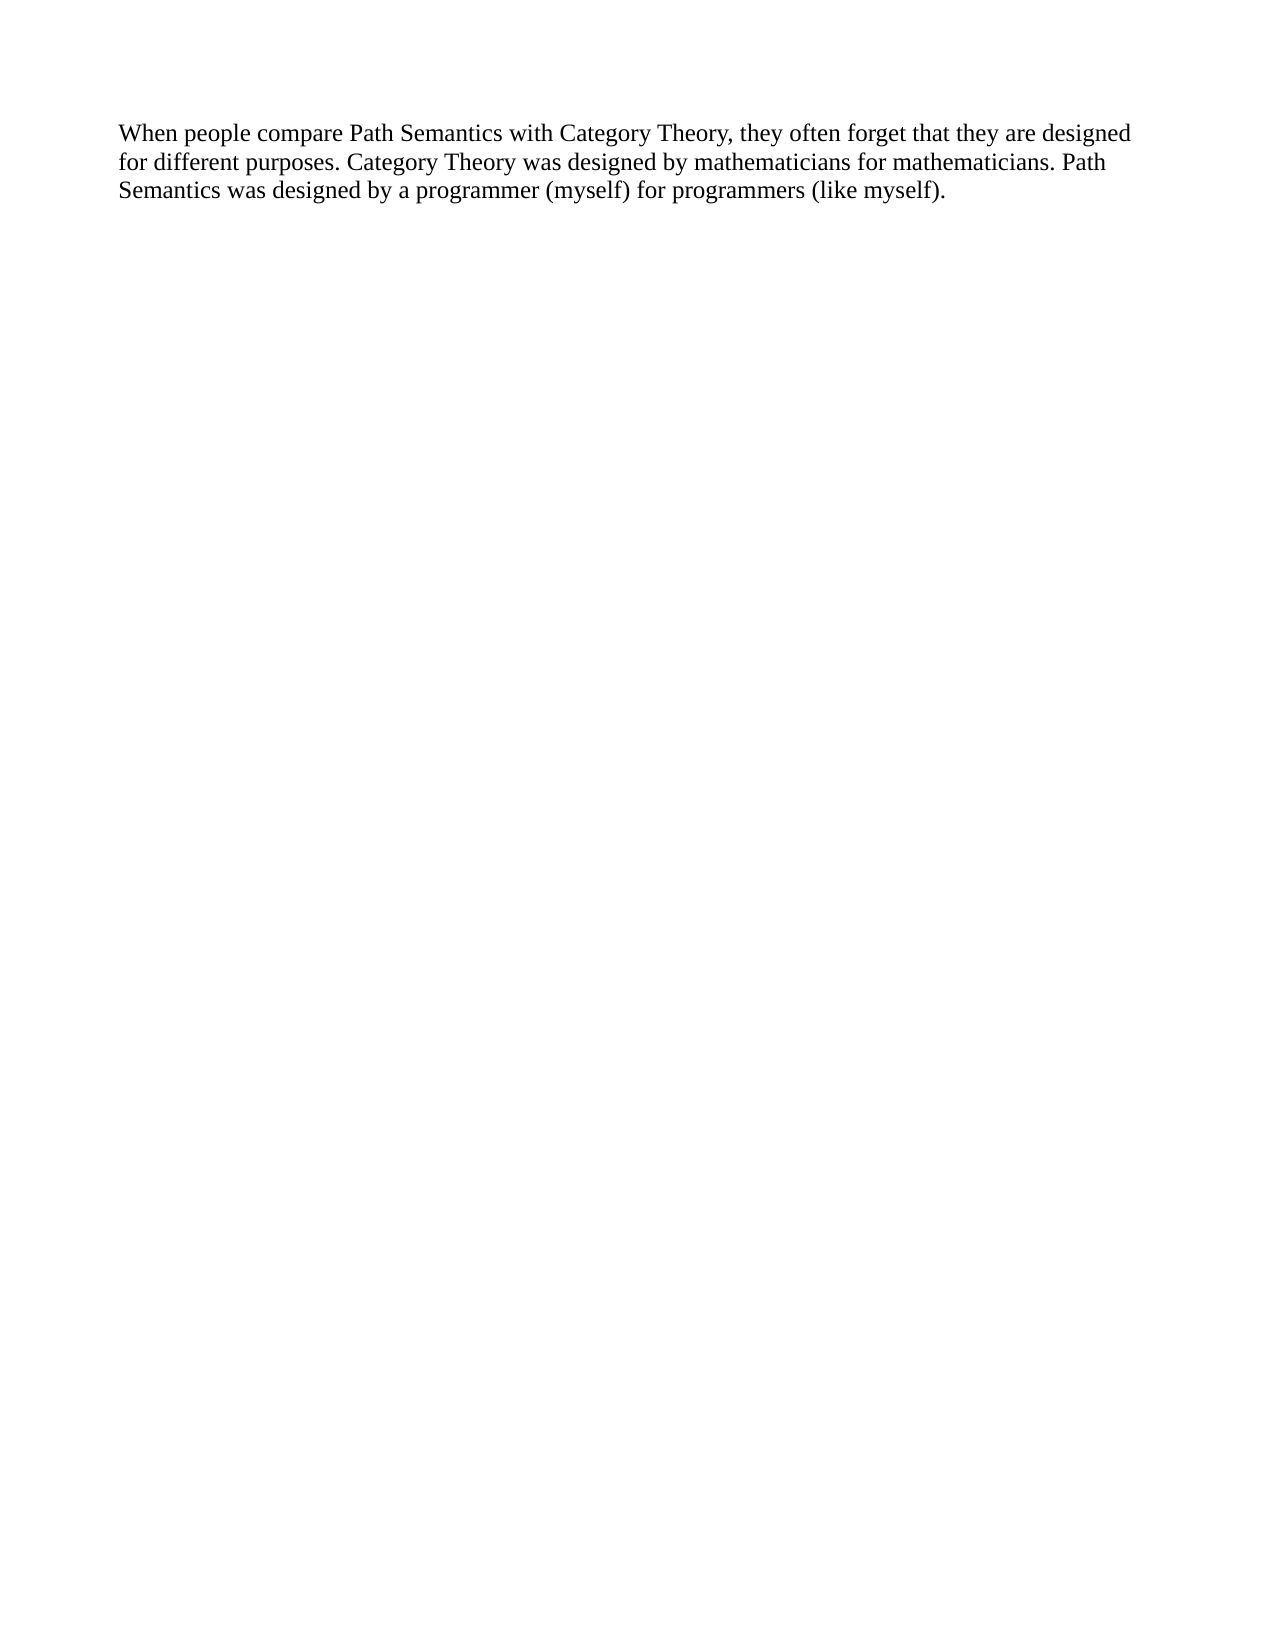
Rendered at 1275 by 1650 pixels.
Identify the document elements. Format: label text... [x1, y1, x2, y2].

text When people compare Path Semantics with Category Theory, they often forget that they are designed for different purposes. Category Theory was designed by mathematicians for mathematicians. Path Semantics was designed by a programmer (myself) for programmers (like myself). [118, 118, 1157, 204]
